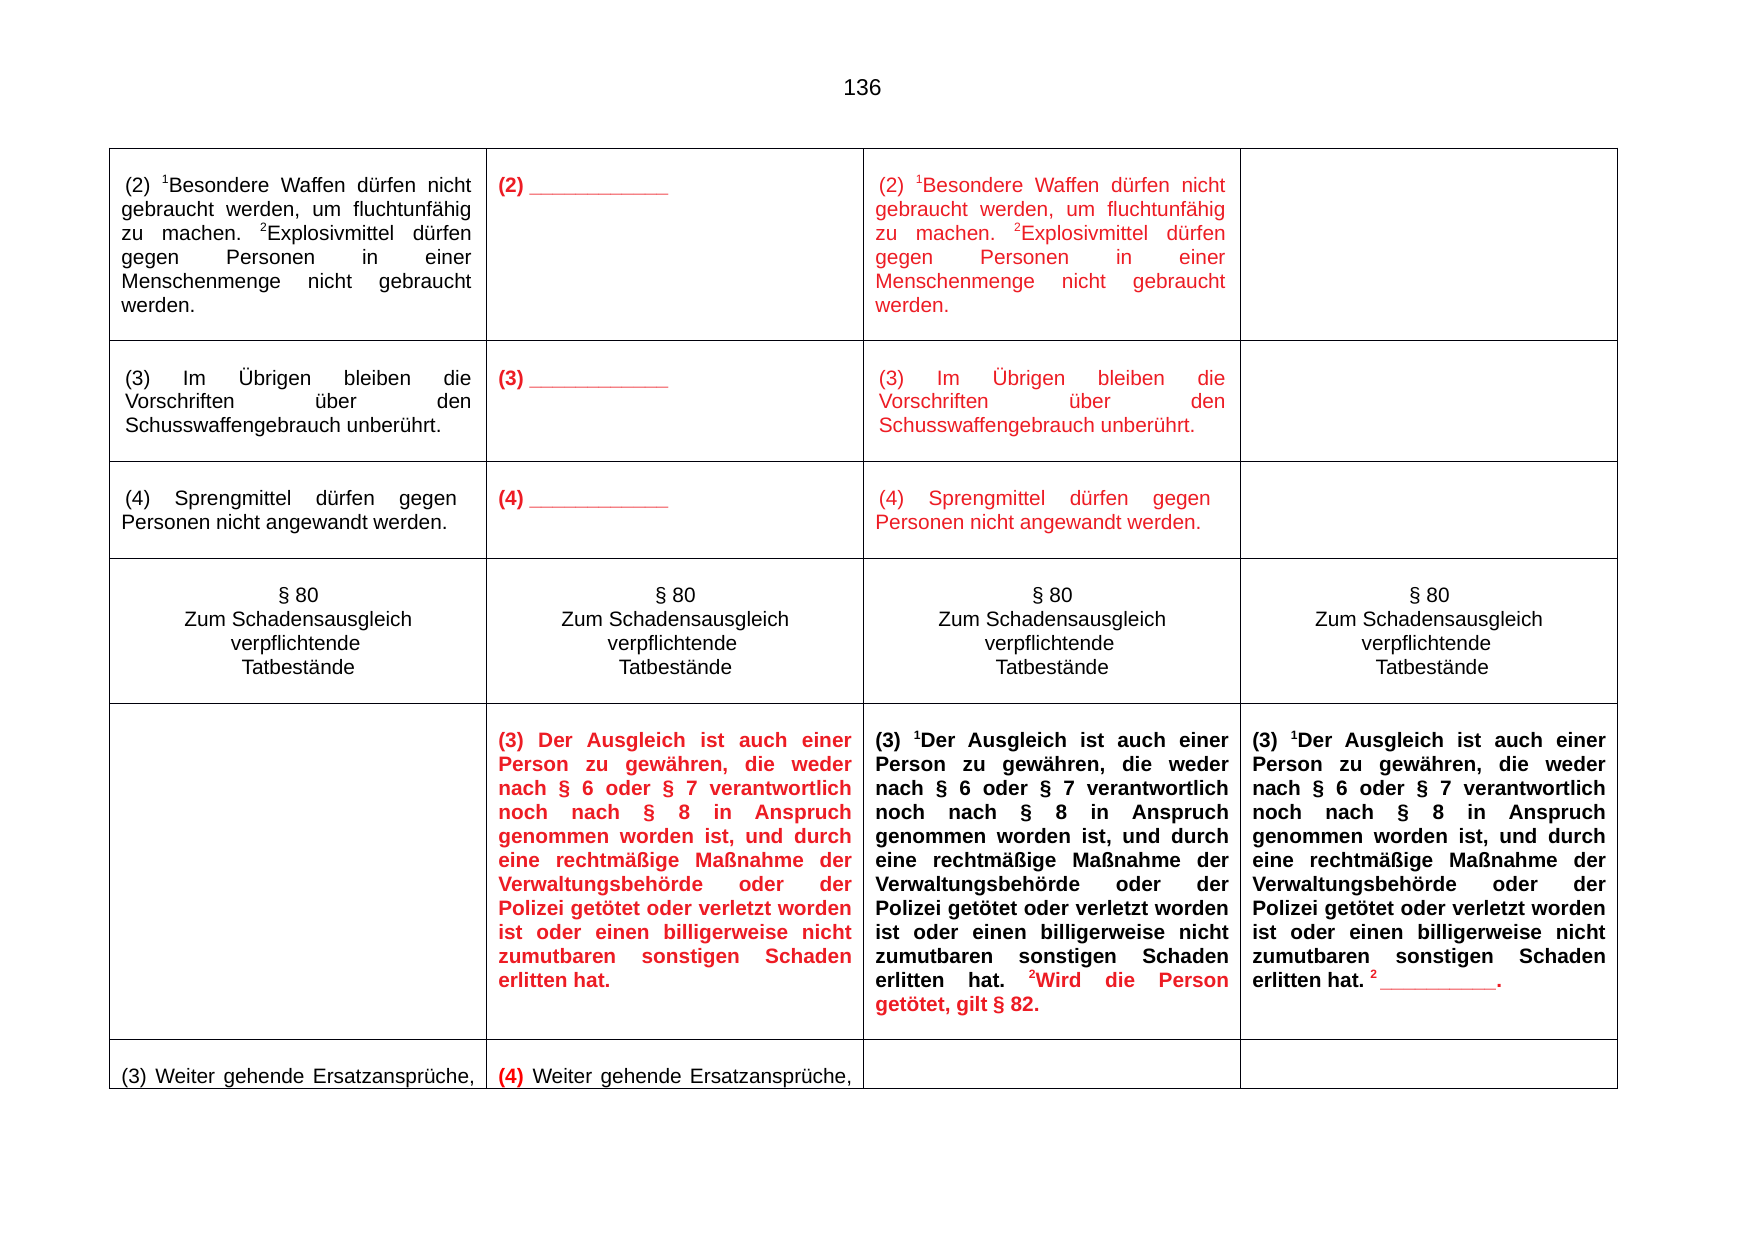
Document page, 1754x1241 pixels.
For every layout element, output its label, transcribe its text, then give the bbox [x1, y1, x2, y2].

table_cell (2) 1Besondere Waffen dürfen nicht gebraucht werden, um fluchtunfähig zu machen. 2Explosivmittel dürfen gegen Personen in einer Menschenmenge nicht gebraucht werden. [110, 149, 486, 340]
table_cell [1241, 149, 1617, 340]
table_cell [110, 704, 486, 1039]
table_cell (3) Der Ausgleich ist auch einer Person zu gewähren, die weder nach § 6 oder § 7 verantwortlich noch nach § 8 in Anspruch genommen worden ist, und durch eine rechtmäßige Maßnahme der Verwaltungsbehörde oder der Polizei getötet oder verletzt worden ist oder einen billigerweise nicht zumutbaren sonstigen Schaden erlitten hat. [487, 704, 863, 1039]
table_cell (2) ____________ [487, 149, 863, 340]
table_cell (3) 1Der Ausgleich ist auch einer Person zu gewähren, die weder nach § 6 oder § 7 verantwortlich noch nach § 8 in Anspruch genommen worden ist, und durch eine rechtmäßige Maßnahme der Verwaltungsbehörde oder der Polizei getötet oder verletzt worden ist oder einen billigerweise nicht zumutbaren sonstigen Schaden erlitten hat. 2Wird die Person getötet, gilt § 82. [864, 704, 1240, 1039]
table_cell (2) 1Besondere Waffen dürfen nicht gebraucht werden, um fluchtunfähig zu machen. 2Explosivmittel dürfen gegen Personen in einer Menschenmenge nicht gebraucht werden. [864, 149, 1240, 340]
table_cell (4) Sprengmittel dürfen gegen Personen nicht angewandt werden. [864, 462, 1240, 558]
table_cell (3) Weiter gehende Ersatzansprüche, [110, 1040, 486, 1088]
table_cell § 80 Zum Schadensausgleich verpflichtende Tatbestände [1241, 559, 1617, 703]
table_cell (3) Im Übrigen bleiben die Vorschriften über den Schusswaffengebrauch unberührt. [864, 341, 1240, 461]
table_cell (4) ____________ [487, 462, 863, 558]
table_cell § 80 Zum Schadensausgleich verpflichtende Tatbestände [864, 559, 1240, 703]
table_cell (3) ____________ [487, 341, 863, 461]
table_cell § 80 Zum Schadensausgleich verpflichtende Tatbestände [110, 559, 486, 703]
table_cell (3) 1Der Ausgleich ist auch einer Person zu gewähren, die weder nach § 6 oder § 7 verantwortlich noch nach § 8 in Anspruch genommen worden ist, und durch eine rechtmäßige Maßnahme der Verwaltungsbehörde oder der Polizei getötet oder verletzt worden ist oder einen billigerweise nicht zumutbaren sonstigen Schaden erlitten hat. 2 __________. [1241, 704, 1617, 1039]
table_cell [1241, 341, 1617, 461]
table_cell [1241, 1040, 1617, 1088]
table_cell (4) Sprengmittel dürfen gegen Personen nicht angewandt werden. [110, 462, 486, 558]
table_cell § 80 Zum Schadensausgleich verpflichtende Tatbestände [487, 559, 863, 703]
table_cell [1241, 462, 1617, 558]
table_cell (4) Weiter gehende Ersatzansprüche, [487, 1040, 863, 1088]
table_cell [864, 1040, 1240, 1088]
table_cell (3) Im Übrigen bleiben die Vorschriften über den Schusswaffengebrauch unberührt. [110, 341, 486, 461]
